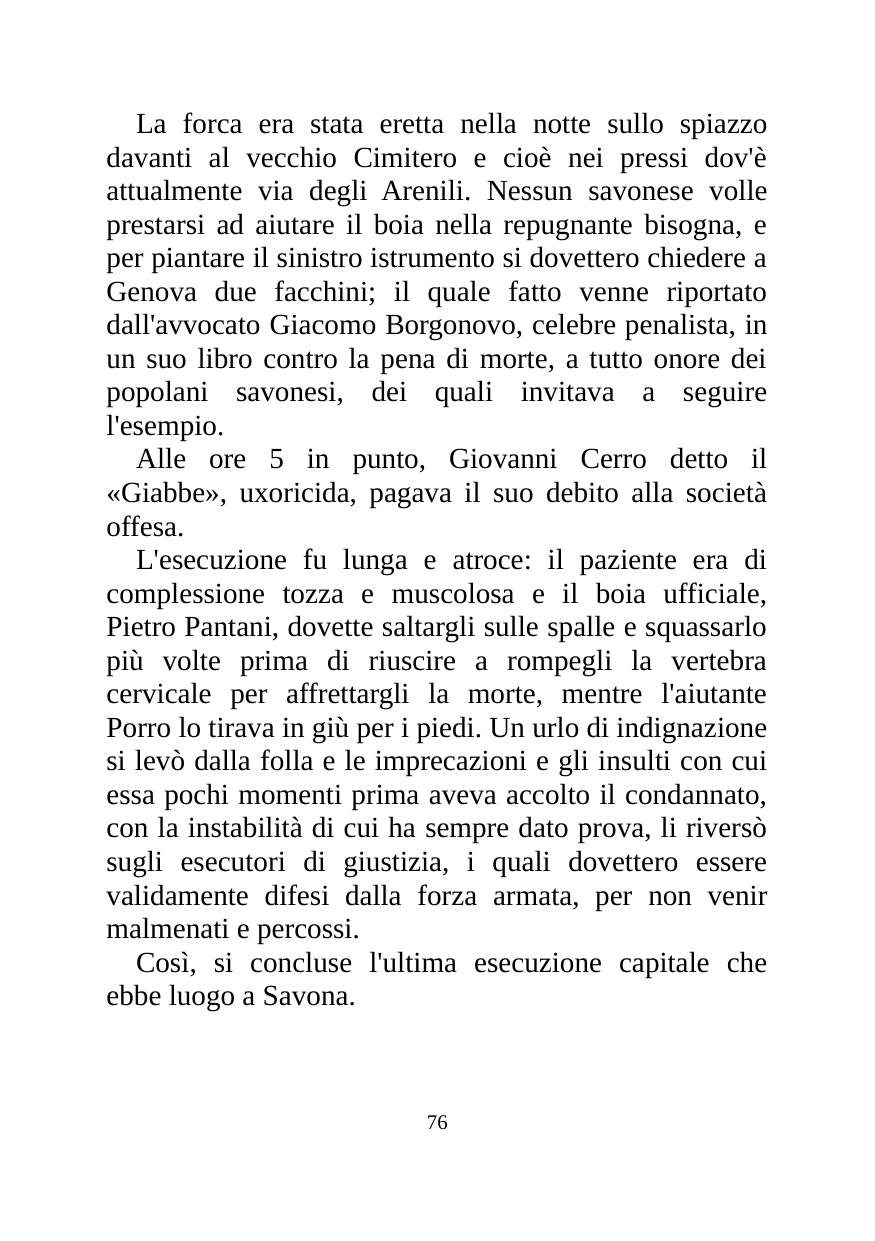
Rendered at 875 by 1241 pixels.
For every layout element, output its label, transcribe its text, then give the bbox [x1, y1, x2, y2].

text Alle ore 5 in punto, Giovanni Cerro detto il «Giabbe», uxoricida, pagava il suo debito alla società offesa. [106, 442, 768, 542]
text Così, si concluse l'ultima esecuzione capitale che ebbe luogo a Savona. [106, 945, 768, 1012]
text L'esecuzione fu lunga e atroce: il paziente era di complessione tozza e muscolosa e il boia ufficiale, Pietro Pantani, dovette saltargli sulle spalle e squassarlo più volte prima di riuscire a rompegli la vertebra cervicale per affrettargli la morte, mentre l'aiutante Porro lo tirava in giù per i piedi. Un urlo di indignazione si levò dalla folla e le imprecazioni e gli insulti con cui essa pochi momenti prima aveva accolto il condannato, con la instabilità di cui ha sempre dato prova, li riversò sugli esecutori di giustizia, i quali dovettero essere validamente difesi dalla forza armata, per non venir malmenati e percossi. [106, 542, 768, 945]
text La forca era stata eretta nella notte sullo spiazzo davanti al vecchio Cimitero e cioè nei pressi dov'è attualmente via degli Arenili. Nessun savonese volle prestarsi ad aiutare il boia nella repugnante bisogna, e per piantare il sinistro istrumento si dovettero chiedere a Genova due facchini; il quale fatto venne riportato dall'avvocato Giacomo Borgonovo, celebre penalista, in un suo libro contro la pena di morte, a tutto onore dei popolani savonesi, dei quali invitava a seguire l'esempio. [106, 106, 768, 442]
